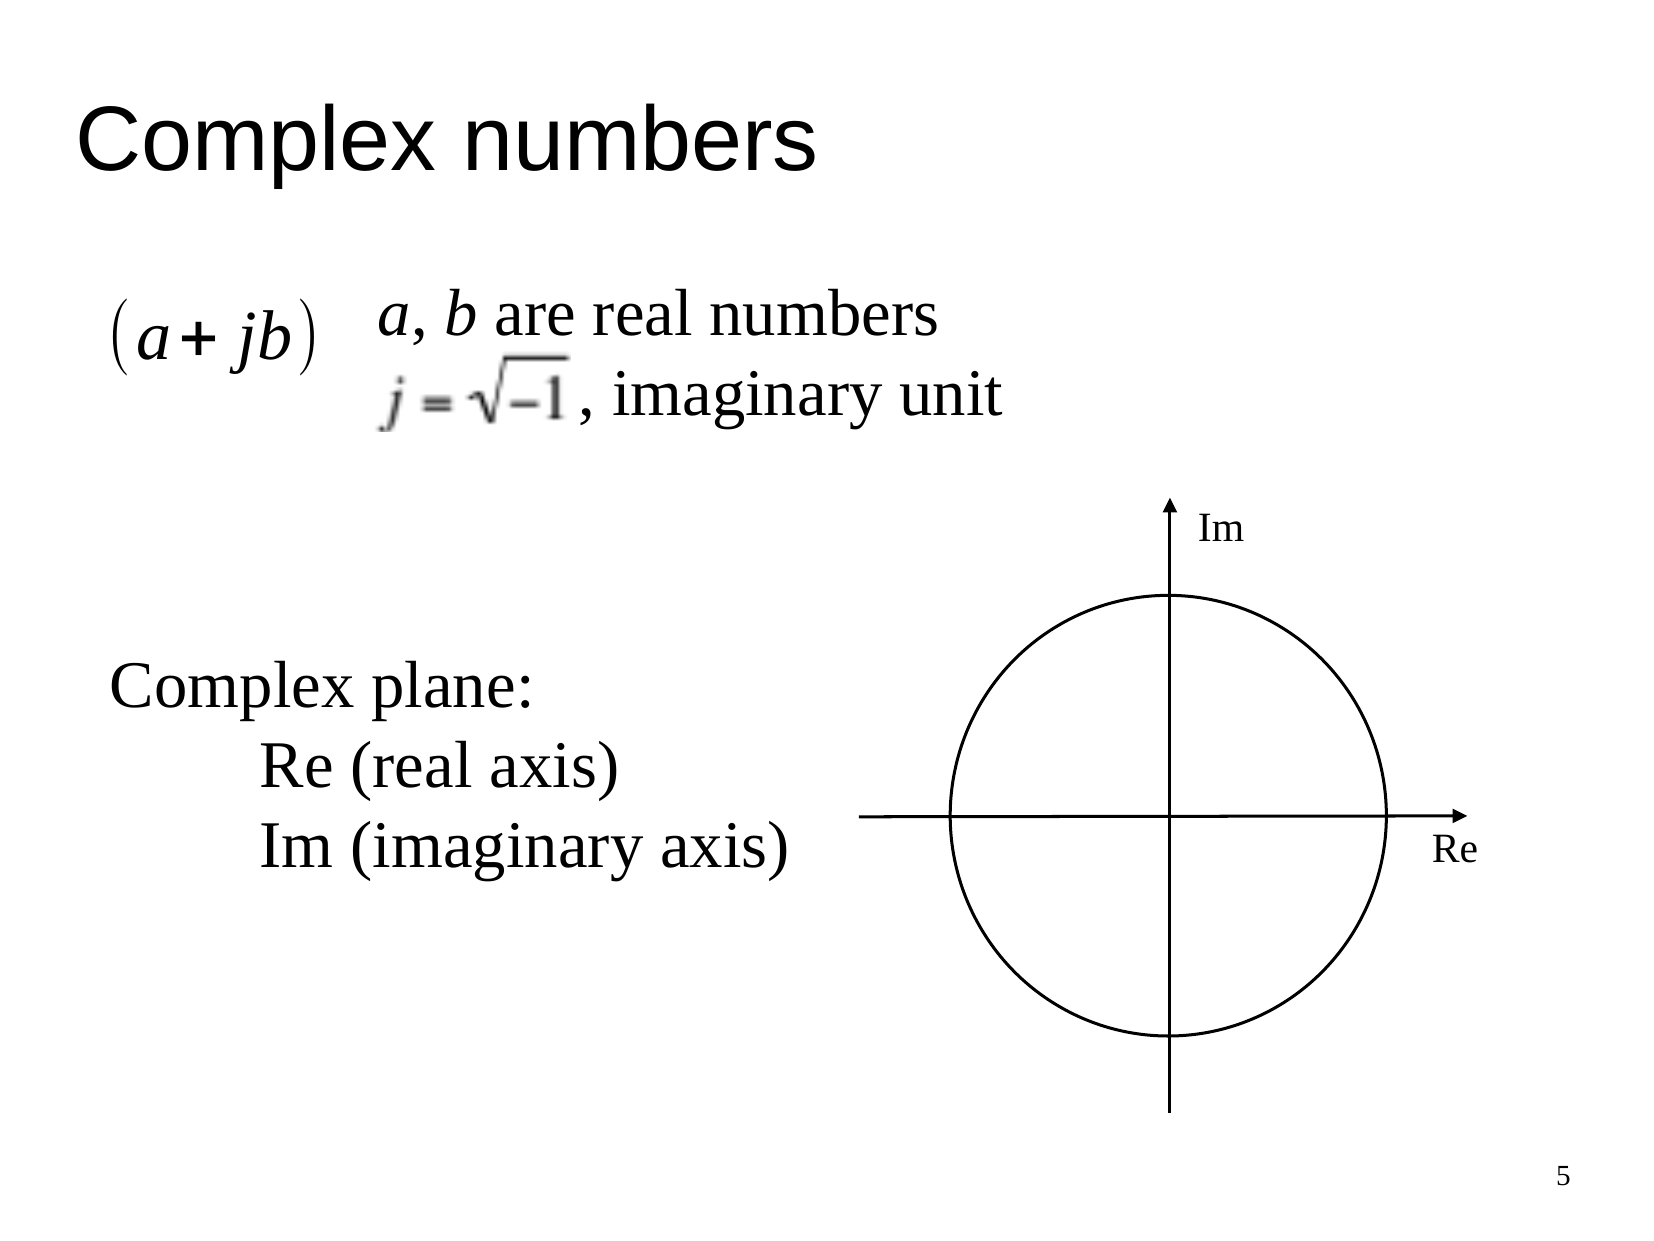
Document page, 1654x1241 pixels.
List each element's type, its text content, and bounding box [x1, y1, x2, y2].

chart [102, 294, 326, 380]
text_box Complex plane: Re (real axis) Im (imaginary axis) [95, 629, 807, 889]
text_box [950, 595, 1168, 815]
text_box [1171, 595, 1387, 814]
text_box [1171, 818, 1387, 1036]
picture [370, 350, 572, 432]
text_box [950, 818, 1168, 1037]
text_box Im [1183, 488, 1260, 558]
title Complex numbers [75, 44, 1425, 233]
text_box a, b are real numbers , imaginary unit [362, 261, 1065, 436]
text_box Re [1417, 809, 1493, 879]
